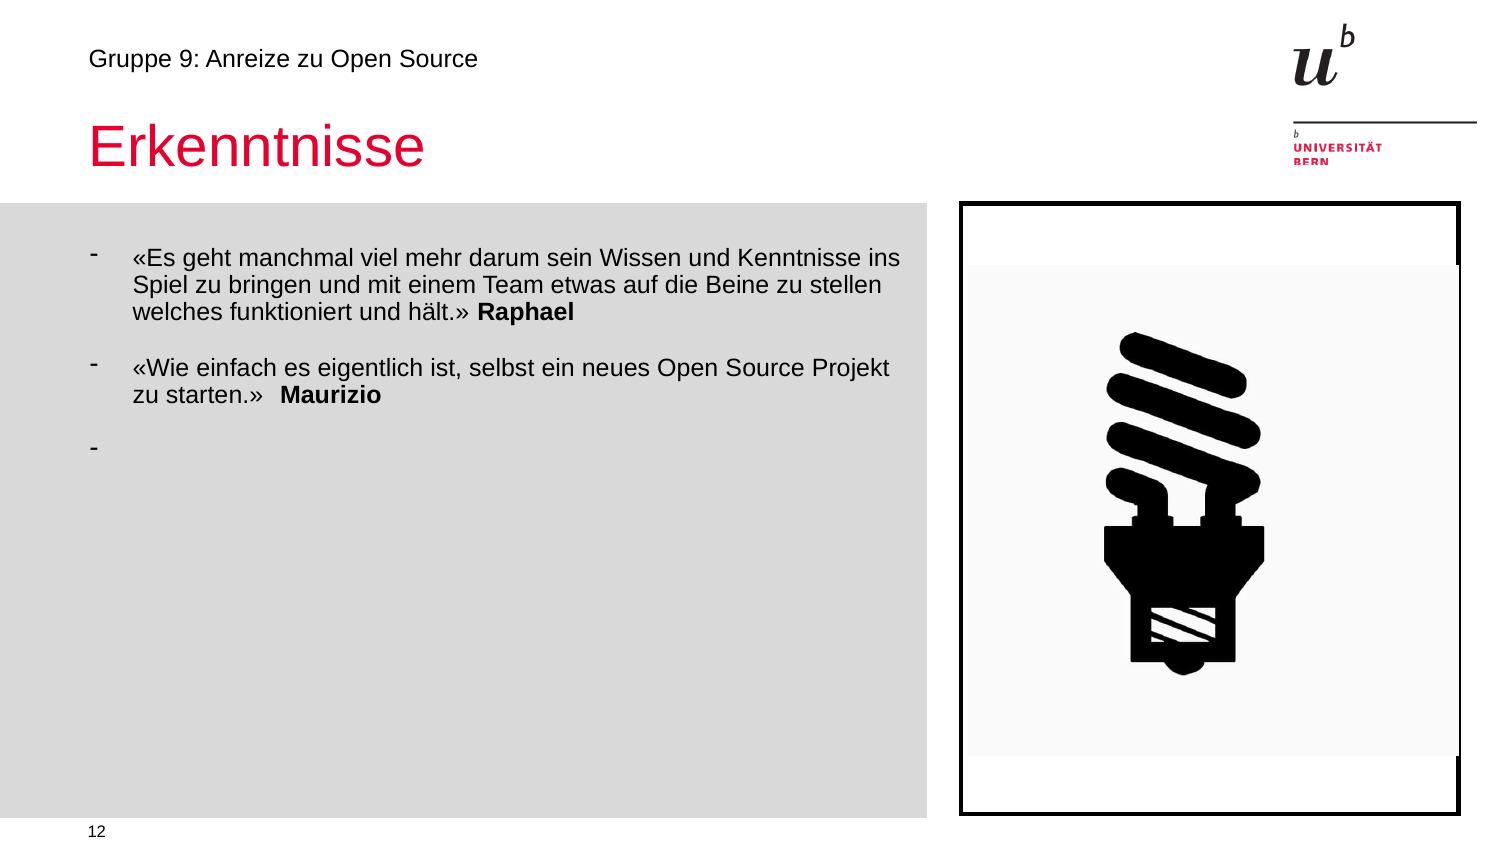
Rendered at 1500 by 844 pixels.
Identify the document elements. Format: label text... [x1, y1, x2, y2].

text_box «Es geht manchmal viel mehr darum sein Wissen und Kenntnisse ins Spiel zu bringen und mit einem Team etwas auf die Beine zu stellen welches funktioniert und hält.» Raphael «Wie einfach es eigentlich ist, selbst ein neues Open Source Projekt zu starten.» Maurizio [88, 244, 904, 781]
text_box Erkenntnisse [88, 111, 1241, 179]
picture [968, 265, 1459, 756]
text_box [961, 203, 1459, 814]
